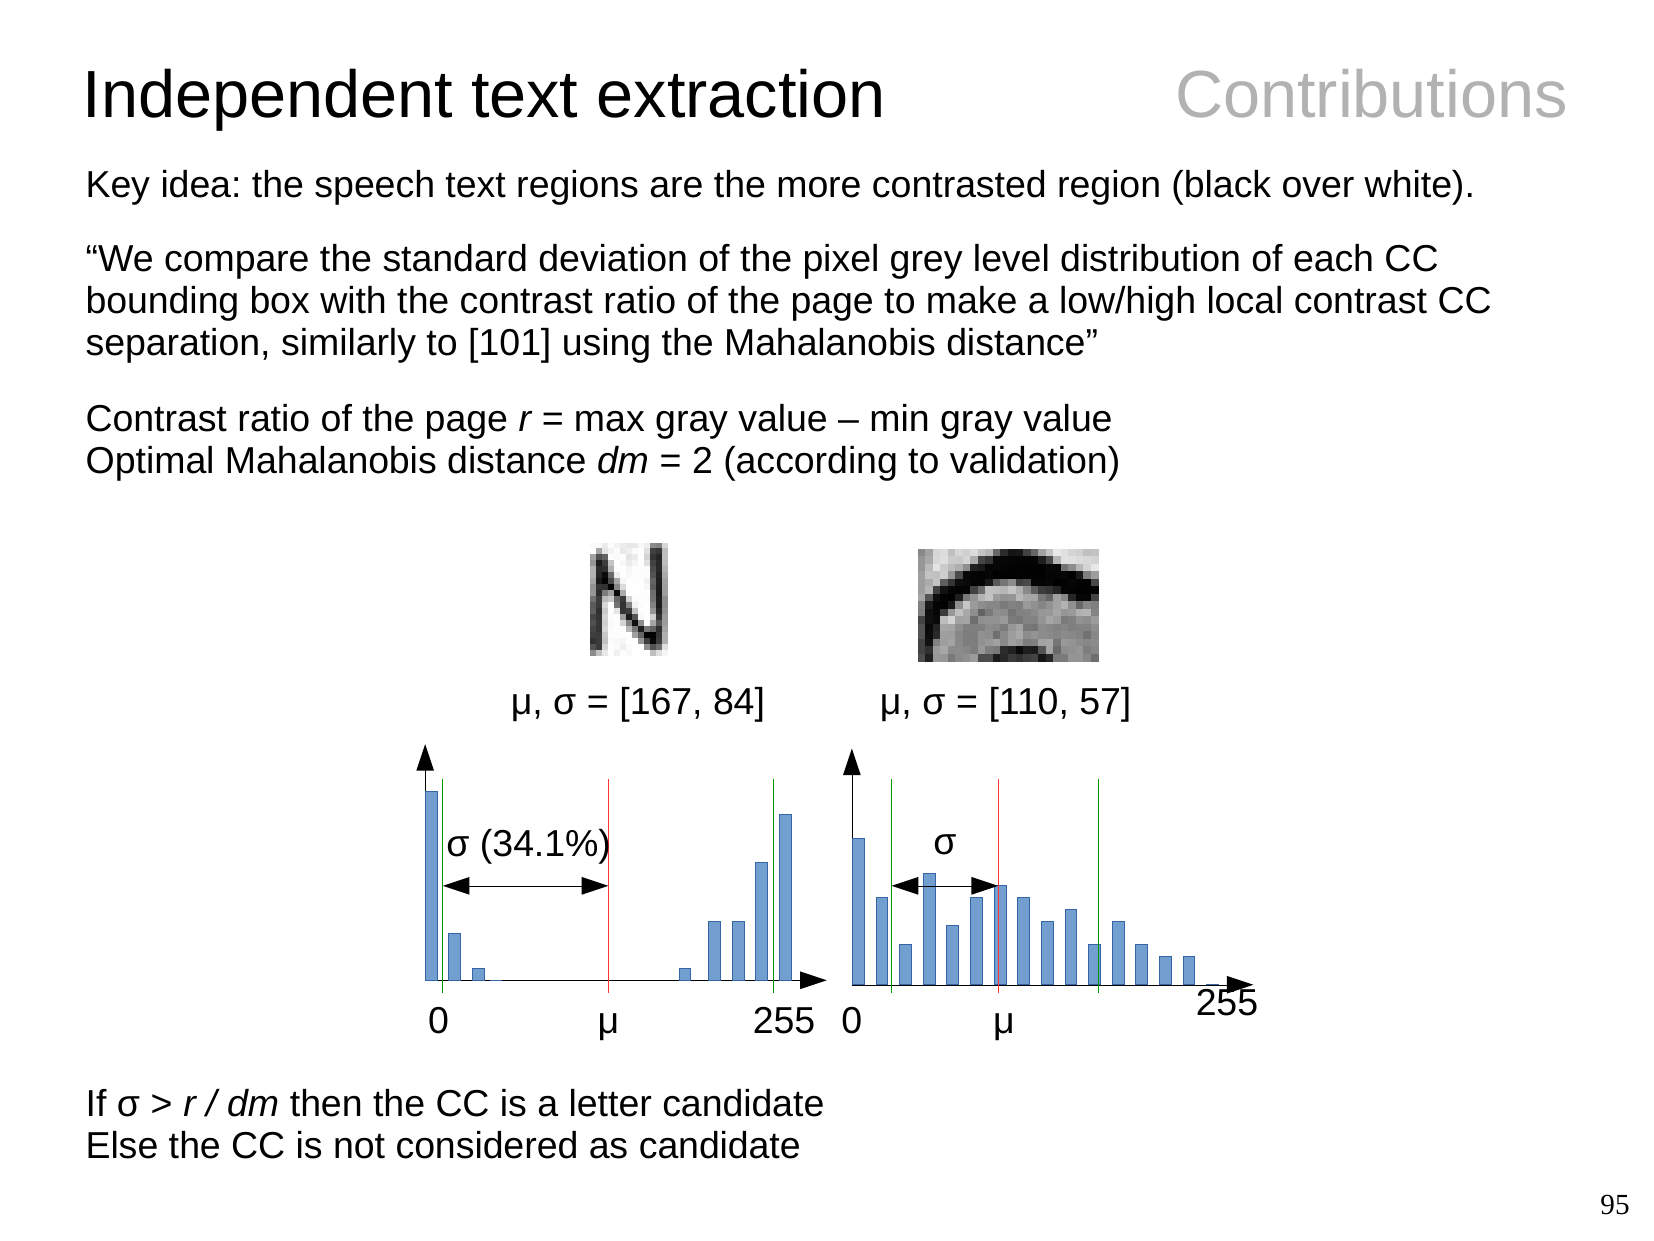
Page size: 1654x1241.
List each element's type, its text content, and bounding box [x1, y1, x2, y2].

text_box Contrast ratio of the page r = max gray value – min gray value Optimal Mahalanobis distance dm = 2 (according to validation) [70, 389, 1182, 489]
picture [918, 549, 1099, 662]
text_box [994, 887, 998, 985]
title Independent text extraction [82, 49, 1571, 139]
text_box [1065, 909, 1077, 985]
text_box μ [549, 992, 668, 1049]
text_box μ, σ = [167, 84] μ, σ = [110, 57] [496, 673, 1158, 773]
picture [590, 543, 668, 656]
text_box [1183, 956, 1195, 985]
text_box [732, 921, 745, 981]
text_box [899, 944, 912, 985]
text_box [472, 968, 485, 981]
text_box [708, 921, 721, 981]
text_box [448, 933, 461, 981]
text_box 255 [1181, 974, 1300, 1032]
text_box [946, 925, 959, 985]
text_box [1017, 897, 1030, 985]
text_box σ [885, 813, 1004, 871]
text_box [923, 873, 936, 886]
text_box [755, 862, 768, 981]
text_box [1041, 921, 1054, 985]
text_box [970, 897, 983, 985]
text_box [923, 887, 936, 985]
text_box Key idea: the speech text regions are the more contrasted region (black over white). [70, 156, 1571, 214]
text_box [1159, 956, 1172, 985]
text_box [999, 885, 1007, 985]
text_box [1135, 944, 1148, 985]
text_box [425, 791, 438, 814]
text_box 0 [413, 992, 532, 1049]
text_box [1088, 944, 1098, 985]
text_box [425, 872, 438, 981]
text_box [679, 968, 691, 981]
text_box [876, 897, 888, 985]
text_box If σ > r / dm then the CC is a letter candidate Else the CC is not considered as candidate [70, 1074, 1371, 1174]
text_box μ [944, 992, 1063, 1049]
text_box “We compare the standard deviation of the pixel grey level distribution of each CC bounding box with the contrast ratio of the page to make a low/high local contrast CC separation, similarly to [101] using the Mahalanobis distance” [70, 230, 1560, 372]
text_box [1112, 921, 1125, 985]
text_box [779, 814, 792, 981]
text_box σ (34.1%) [425, 814, 632, 872]
text_box [852, 838, 865, 985]
text_box 255 [738, 992, 826, 1049]
text_box 0 [826, 992, 944, 1049]
